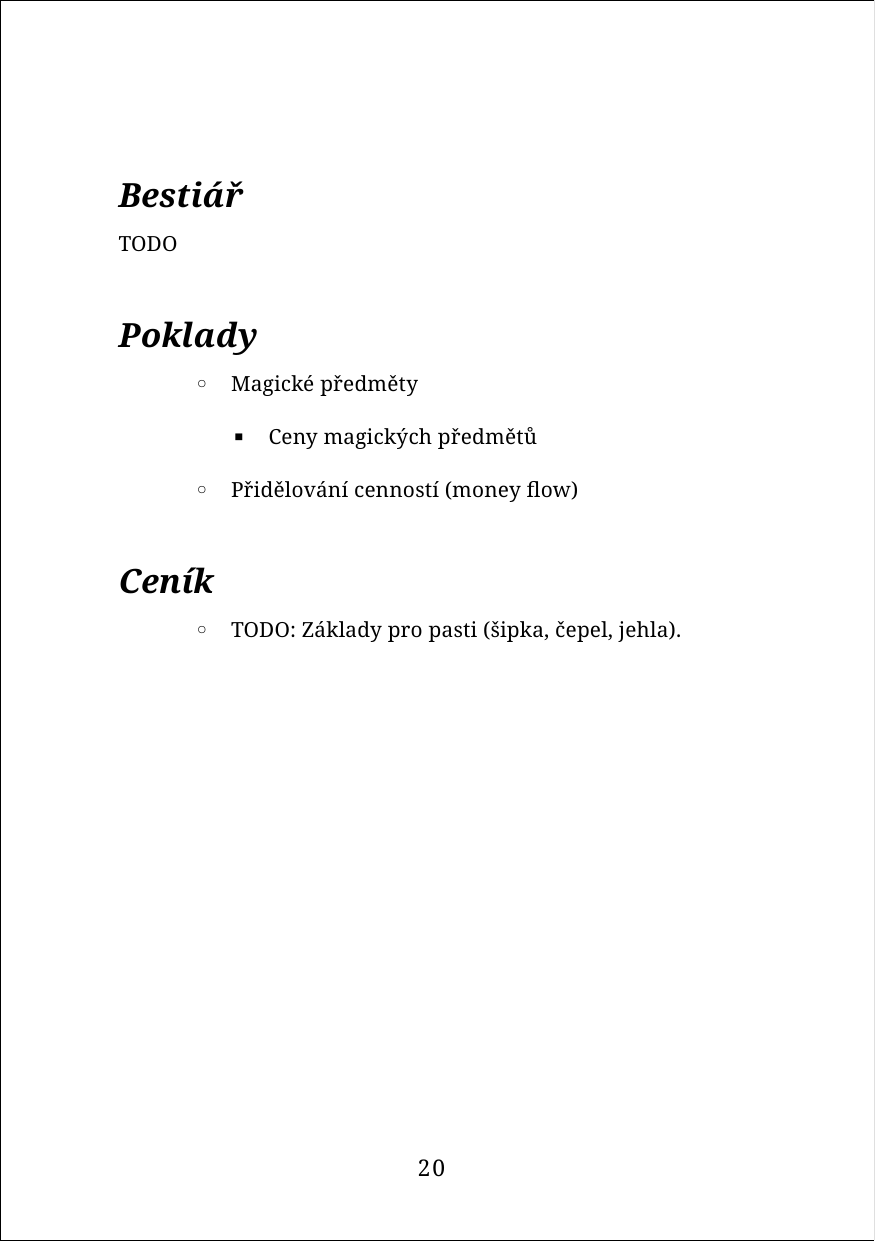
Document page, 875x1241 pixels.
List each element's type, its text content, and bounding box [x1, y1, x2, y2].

text TODO [118, 229, 756, 257]
list TODO: Základy pro pasti (šipka, čepel, jehla). [193, 615, 756, 644]
subtitle Poklady [118, 312, 756, 357]
subtitle Bestiář [118, 172, 756, 217]
list Ceny magických předmětů [231, 422, 756, 451]
list Přidělování cenností (money flow) [193, 475, 756, 504]
subtitle Ceník [118, 558, 756, 604]
list Magické předměty [193, 369, 756, 397]
